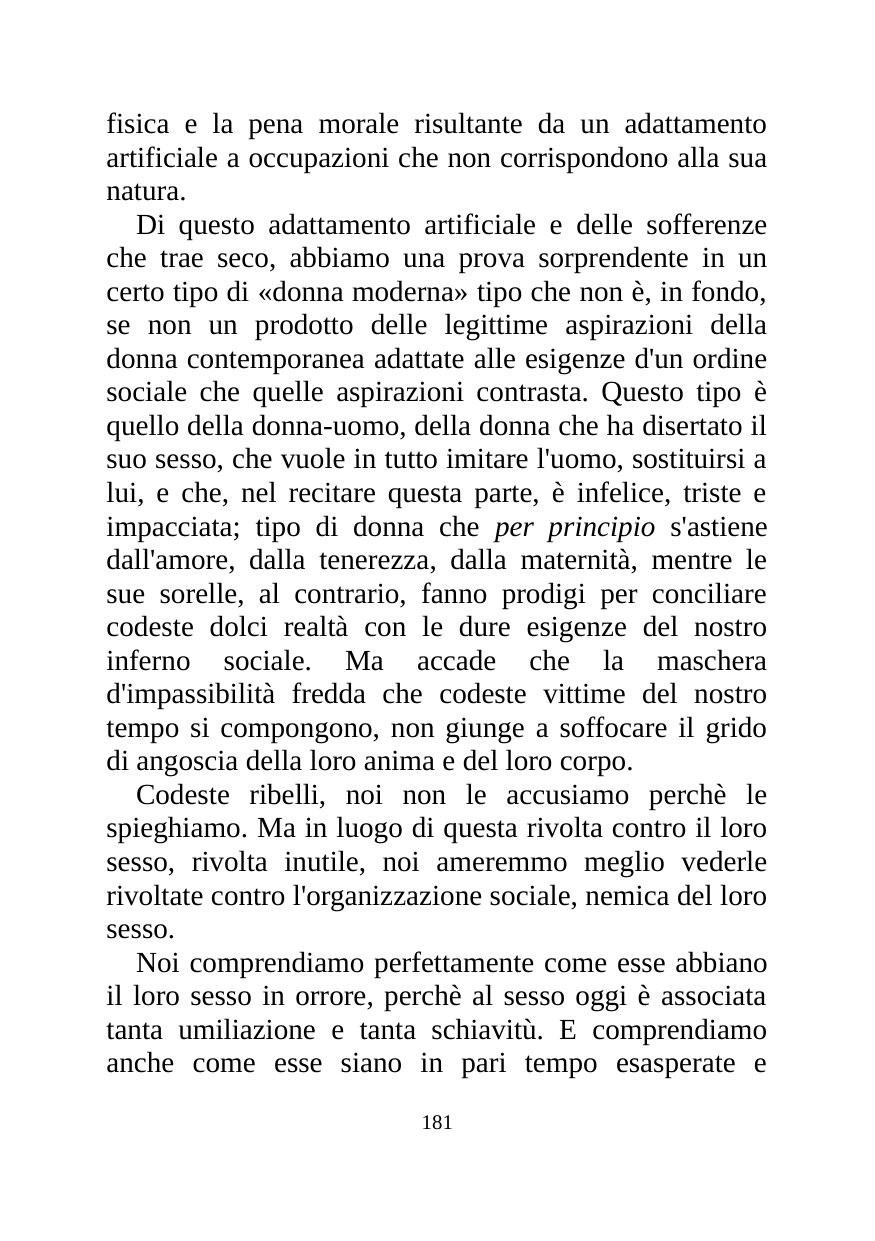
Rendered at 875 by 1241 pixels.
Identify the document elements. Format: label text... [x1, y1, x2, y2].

text Noi comprendiamo perfettamente come esse abbiano il loro sesso in orrore, perchè al sesso oggi è associata tanta umiliazione e tanta schiavitù. E comprendiamo anche come esse siano in pari tempo esasperate e [106, 945, 768, 1079]
text fisica e la pena morale risultante da un adattamento artificiale a occupazioni che non corrispondono alla sua natura. [106, 106, 768, 207]
text Di questo adattamento artificiale e delle sofferenze che trae seco, abbiamo una prova sorprendente in un certo tipo di «donna moderna» tipo che non è, in fondo, se non un prodotto delle legittime aspirazioni della donna contemporanea adattate alle esigenze d'un ordine sociale che quelle aspirazioni contrasta. Questo tipo è quello della donna-uomo, della donna che ha disertato il suo sesso, che vuole in tutto imitare l'uomo, sostituirsi a lui, e che, nel recitare questa parte, è infelice, triste e impacciata; tipo di donna che per principio s'astiene dall'amore, dalla tenerezza, dalla maternità, mentre le sue sorelle, al contrario, fanno prodigi per conciliare codeste dolci realtà con le dure esigenze del nostro inferno sociale. Ma accade che la maschera d'impassibilità fredda che codeste vittime del nostro tempo si compongono, non giunge a soffocare il grido di angoscia della loro anima e del loro corpo. [106, 207, 768, 777]
text Codeste ribelli, noi non le accusiamo perchè le spieghiamo. Ma in luogo di questa rivolta contro il loro sesso, rivolta inutile, noi ameremmo meglio vederle rivoltate contro l'organizzazione sociale, nemica del loro sesso. [106, 777, 768, 945]
